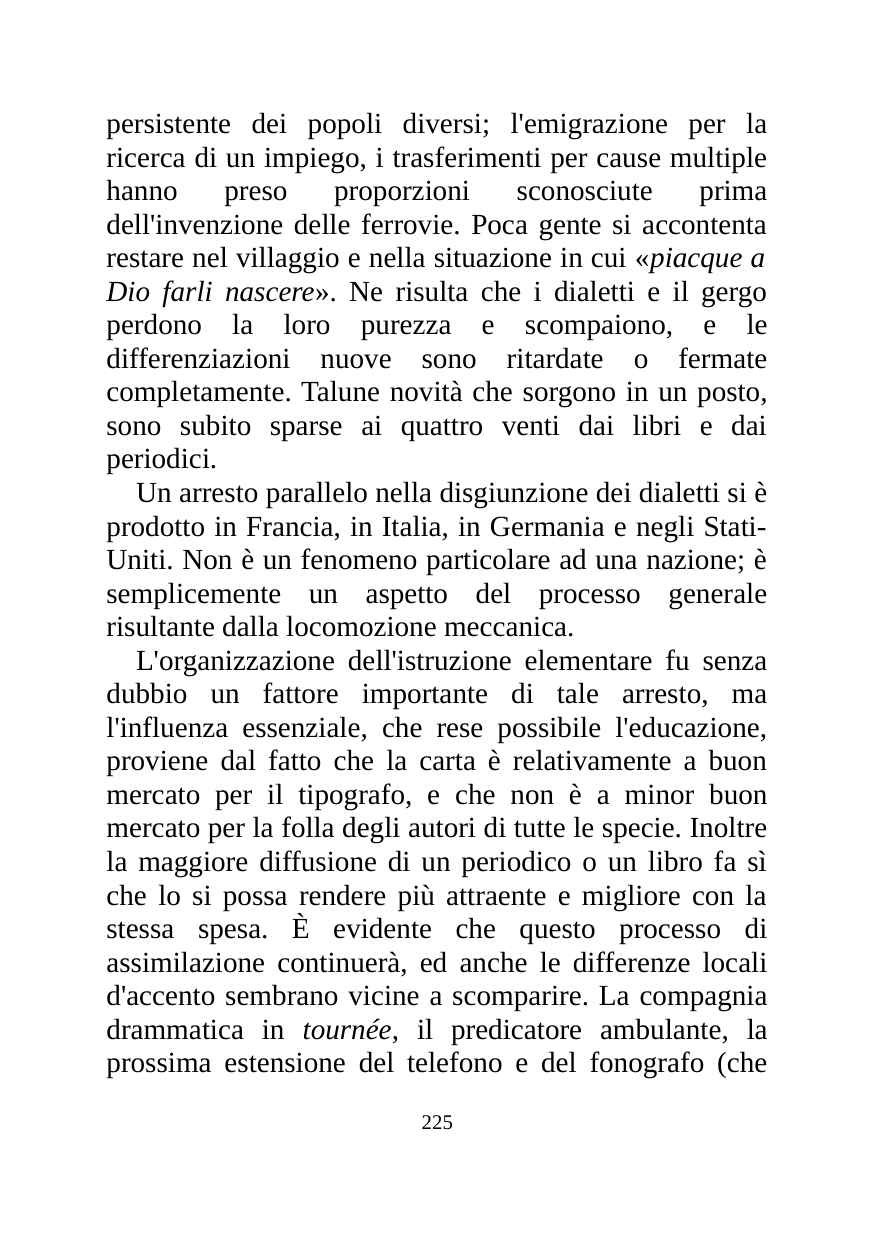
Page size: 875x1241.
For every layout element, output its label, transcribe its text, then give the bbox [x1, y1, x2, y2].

text persistente dei popoli diversi; l'emigrazione per la ricerca di un impiego, i trasferimenti per cause multiple hanno preso proporzioni sconosciute prima dell'invenzione delle ferrovie. Poca gente si accontenta restare nel villaggio e nella situazione in cui «piacque a Dio farli nascere». Ne risulta che i dialetti e il gergo perdono la loro purezza e scompaiono, e le differenziazioni nuove sono ritardate o fermate completamente. Talune novità che sorgono in un posto, sono subito sparse ai quattro venti dai libri e dai periodici. [106, 106, 768, 475]
text Un arresto parallelo nella disgiunzione dei dialetti si è prodotto in Francia, in Italia, in Germania e negli Stati-Uniti. Non è un fenomeno particolare ad una nazione; è semplicemente un aspetto del processo generale risultante dalla locomozione meccanica. [106, 475, 768, 643]
text L'organizzazione dell'istruzione elementare fu senza dubbio un fattore importante di tale arresto, ma l'influenza essenziale, che rese possibile l'educazione, proviene dal fatto che la carta è relativamente a buon mercato per il tipografo, e che non è a minor buon mercato per la folla degli autori di tutte le specie. Inoltre la maggiore diffusione di un periodico o un libro fa sì che lo si possa rendere più attraente e migliore con la stessa spesa. È evidente che questo processo di assimilazione continuerà, ed anche le differenze locali d'accento sembrano vicine a scomparire. La compagnia drammatica in tournée, il predicatore ambulante, la prossima estensione del telefono e del fonografo (che [106, 643, 768, 1079]
